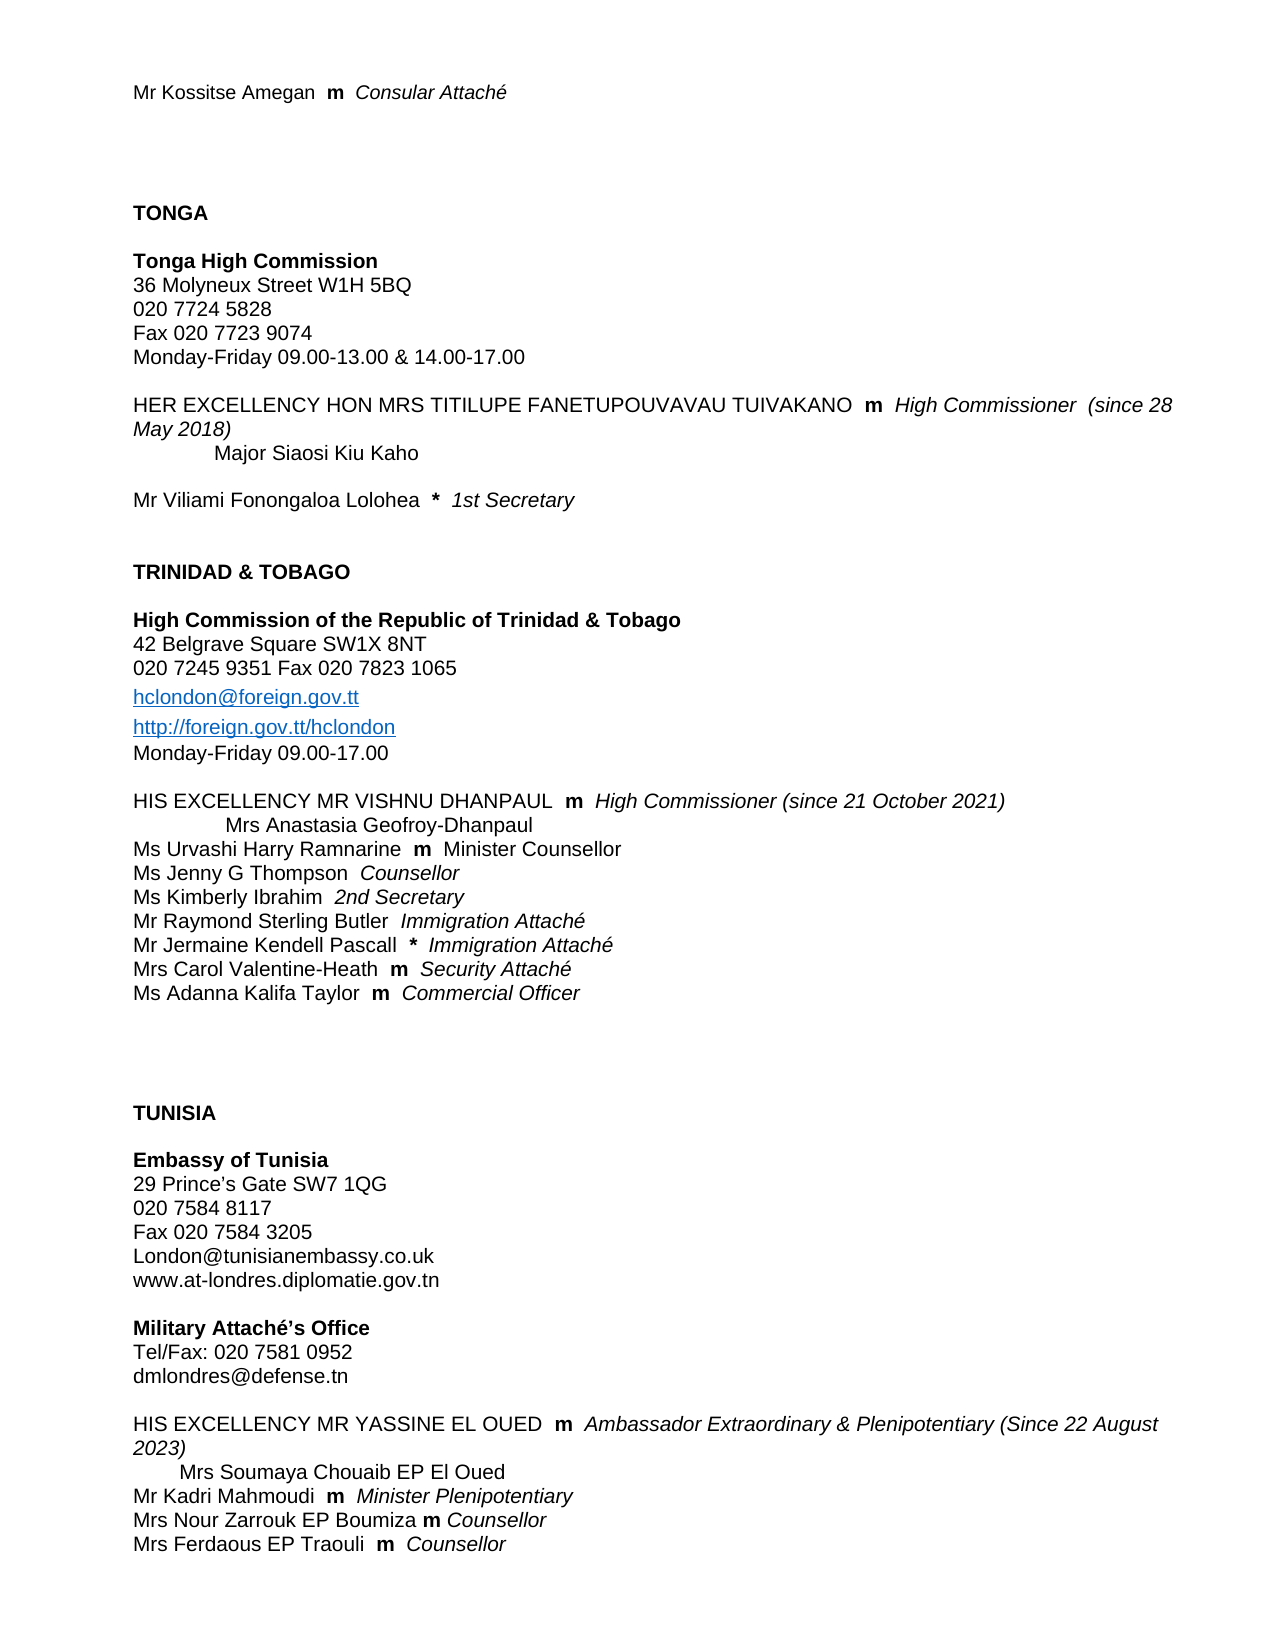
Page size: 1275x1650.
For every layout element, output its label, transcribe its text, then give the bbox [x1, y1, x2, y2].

text Mr Viliami Fonongaloa Lolohea * 1st Secretary [133, 488, 1181, 512]
text www.at-londres.diplomatie.gov.tn [133, 1268, 1181, 1292]
text 020 7584 8117 [133, 1196, 1181, 1220]
text Mrs Soumaya Chouaib EP El Oued [133, 1460, 1181, 1484]
text Embassy of Tunisia [133, 1148, 1181, 1172]
text Mrs Nour Zarrouk EP Boumiza m Counsellor [133, 1508, 1181, 1532]
text 020 7724 5828 [133, 297, 1181, 321]
text HIS EXCELLENCY MR YASSINE EL OUED m Ambassador Extraordinary & Plenipotentiary (Since 22 August 2023) [133, 1412, 1181, 1460]
text http://foreign.gov.tt/hclondon [133, 711, 1181, 741]
text Mrs Ferdaous EP Traouli m Counsellor [133, 1532, 1181, 1556]
text Mr Jermaine Kendell Pascall * Immigration Attaché [133, 933, 1181, 957]
text Mrs Carol Valentine-Heath m Security Attaché [133, 957, 1181, 981]
text Ms Urvashi Harry Ramnarine m Minister Counsellor [133, 837, 1181, 861]
text Monday-Friday 09.00-17.00 [133, 741, 1181, 765]
text Fax 020 7584 3205 [133, 1220, 1181, 1244]
text High Commission of the Republic of Trinidad & Tobago [133, 608, 1181, 632]
text 020 7245 9351 Fax 020 7823 1065 [133, 656, 1181, 680]
text 36 Molyneux Street W1H 5BQ [133, 273, 1181, 297]
text TONGA [133, 201, 1181, 225]
text Ms Kimberly Ibrahim 2nd Secretary [133, 885, 1181, 909]
text HER EXCELLENCY HON MRS TITILUPE FANETUPOUVAVAU TUIVAKANO m High Commissioner (since 28 May 2018) [133, 392, 1181, 440]
text Ms Adanna Kalifa Taylor m Commercial Officer [133, 981, 1181, 1004]
text Monday-Friday 09.00-13.00 & 14.00-17.00 [133, 344, 1181, 368]
text 29 Prince’s Gate SW7 1QG [133, 1172, 1181, 1196]
text Major Siaosi Kiu Kaho [133, 440, 1181, 464]
text Mr Kossitse Amegan m Consular Attaché [133, 81, 1181, 104]
text Mr Kadri Mahmoudi m Minister Plenipotentiary [133, 1484, 1181, 1508]
text Military Attaché’s Office [133, 1316, 1181, 1340]
text London@tunisianembassy.co.uk [133, 1244, 1181, 1268]
text hclondon@foreign.gov.tt [133, 680, 1181, 711]
text HIS EXCELLENCY MR VISHNU DHANPAUL m High Commissioner (since 21 October 2021) [133, 789, 1181, 813]
text Mr Raymond Sterling Butler Immigration Attaché [133, 909, 1181, 933]
text Tonga High Commission [133, 249, 1181, 273]
text 42 Belgrave Square SW1X 8NT [133, 632, 1181, 656]
text Ms Jenny G Thompson Counsellor [133, 861, 1181, 885]
text Tel/Fax: 020 7581 0952 [133, 1340, 1181, 1364]
text TRINIDAD & TOBAGO [133, 560, 1181, 584]
text Mrs Anastasia Geofroy-Dhanpaul [133, 813, 1181, 837]
text Fax 020 7723 9074 [133, 321, 1181, 344]
text TUNISIA [133, 1100, 1181, 1124]
text dmlondres@defense.tn [133, 1364, 1181, 1388]
